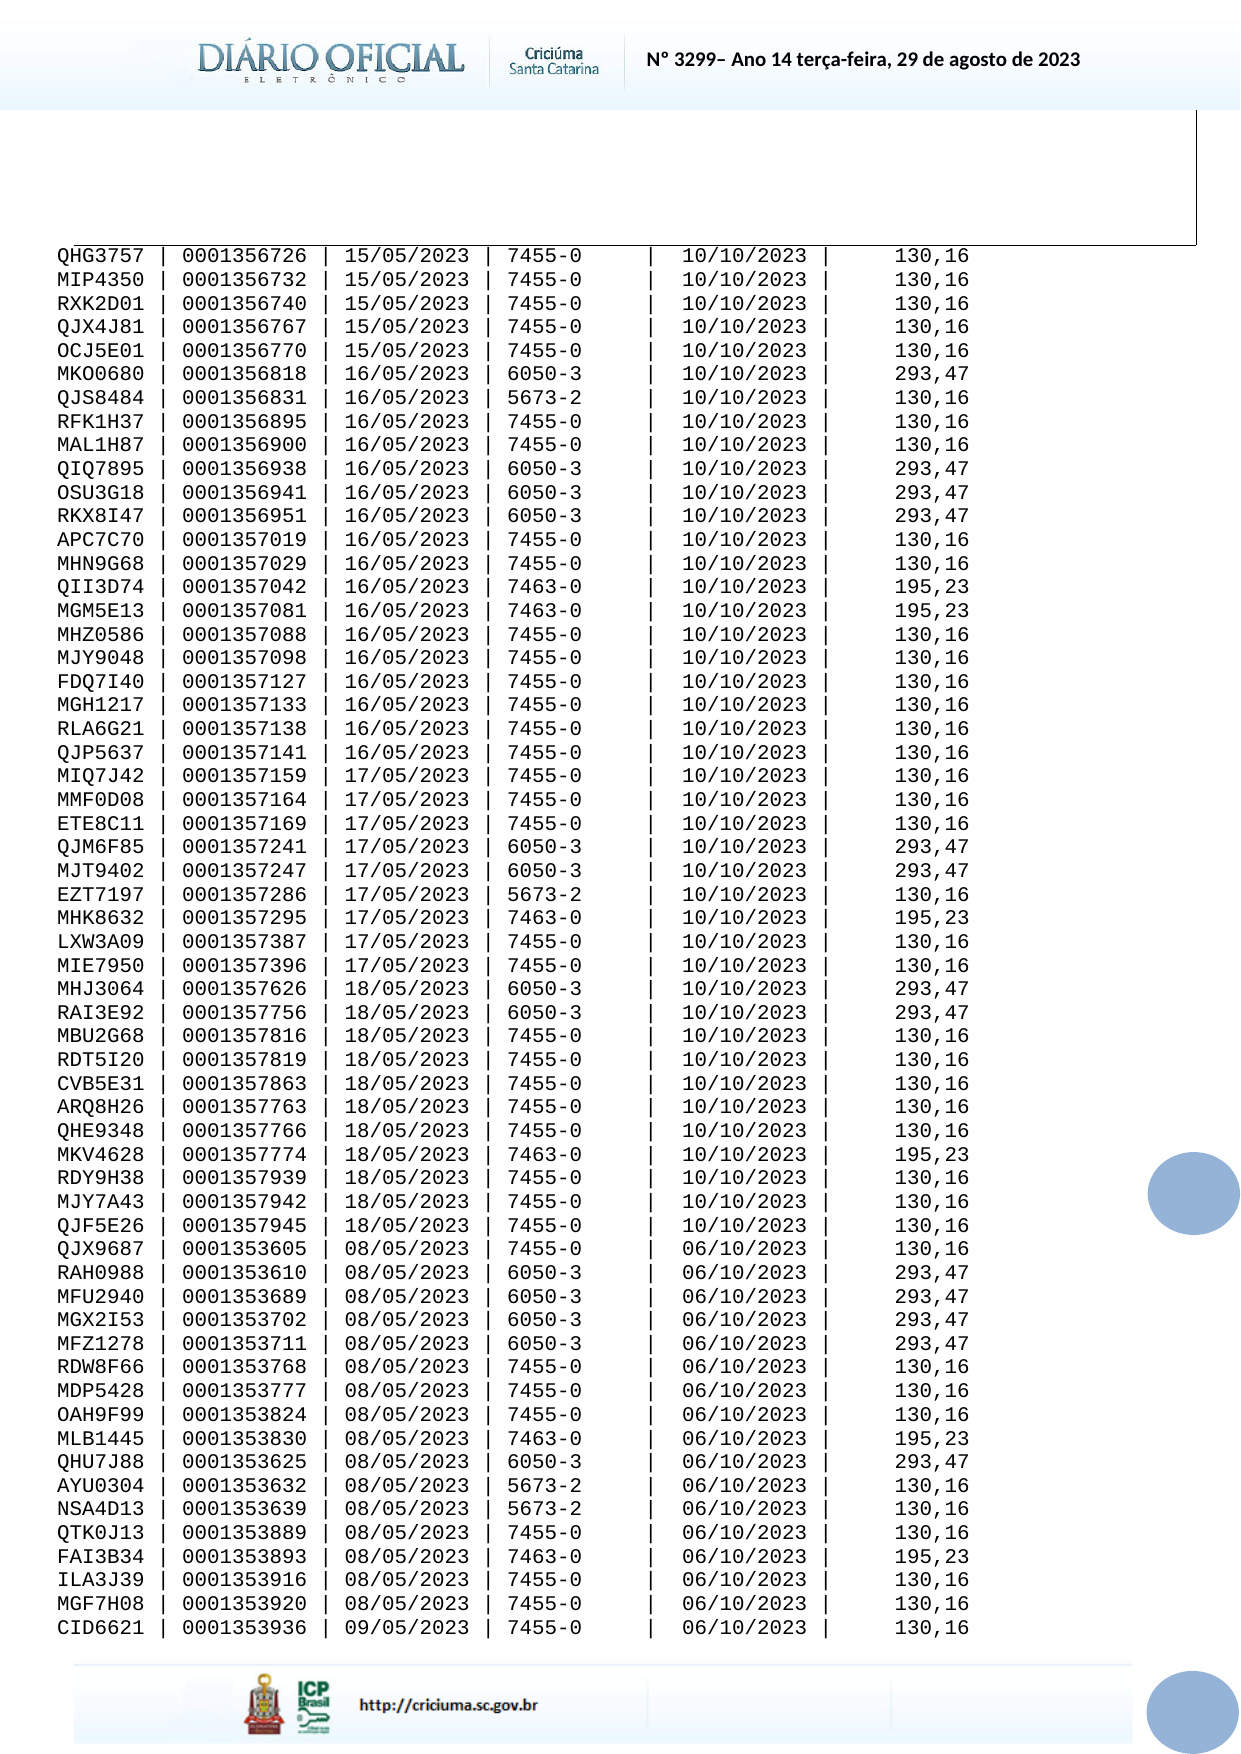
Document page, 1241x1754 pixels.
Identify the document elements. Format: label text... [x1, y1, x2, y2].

text RKX8I47 | 0001356951 | 16/05/2023 | 6050-3 | 10/10/2023 | 293,47 [44, 505, 1196, 529]
text QJM6F85 | 0001357241 | 17/05/2023 | 6050-3 | 10/10/2023 | 293,47 [44, 836, 1196, 860]
text OAH9F99 | 0001353824 | 08/05/2023 | 7455-0 | 06/10/2023 | 130,16 [44, 1404, 1196, 1427]
text MIE7950 | 0001357396 | 17/05/2023 | 7455-0 | 10/10/2023 | 130,16 [44, 954, 1196, 978]
text ETE8C11 | 0001357169 | 17/05/2023 | 7455-0 | 10/10/2023 | 130,16 [44, 813, 1196, 836]
text MKO0680 | 0001356818 | 16/05/2023 | 6050-3 | 10/10/2023 | 293,47 [44, 363, 1196, 387]
text MGM5E13 | 0001357081 | 16/05/2023 | 7463-0 | 10/10/2023 | 195,23 [44, 600, 1196, 623]
text NSA4D13 | 0001353639 | 08/05/2023 | 5673-2 | 06/10/2023 | 130,16 [44, 1498, 1196, 1522]
text RAI3E92 | 0001357756 | 18/05/2023 | 6050-3 | 10/10/2023 | 293,47 [44, 1002, 1196, 1026]
text ARQ8H26 | 0001357763 | 18/05/2023 | 7455-0 | 10/10/2023 | 130,16 [44, 1096, 1196, 1120]
text QJX9687 | 0001353605 | 08/05/2023 | 7455-0 | 06/10/2023 | 130,16 [44, 1238, 1196, 1262]
text QHE9348 | 0001357766 | 18/05/2023 | 7455-0 | 10/10/2023 | 130,16 [44, 1120, 1196, 1144]
text MLB1445 | 0001353830 | 08/05/2023 | 7463-0 | 06/10/2023 | 195,23 [44, 1427, 1196, 1451]
text QJF5E26 | 0001357945 | 18/05/2023 | 7455-0 | 10/10/2023 | 130,16 [44, 1215, 1196, 1238]
text RFK1H37 | 0001356895 | 16/05/2023 | 7455-0 | 10/10/2023 | 130,16 [44, 411, 1196, 434]
text RDY9H38 | 0001357939 | 18/05/2023 | 7455-0 | 10/10/2023 | 130,16 [44, 1167, 1157, 1191]
text FAI3B34 | 0001353893 | 08/05/2023 | 7463-0 | 06/10/2023 | 195,23 [44, 1546, 1196, 1569]
text QJP5637 | 0001357141 | 16/05/2023 | 7455-0 | 10/10/2023 | 130,16 [44, 742, 1196, 765]
text RAH0988 | 0001353610 | 08/05/2023 | 6050-3 | 06/10/2023 | 293,47 [44, 1262, 1196, 1286]
text APC7C70 | 0001357019 | 16/05/2023 | 7455-0 | 10/10/2023 | 130,16 [44, 529, 1196, 553]
text EZT7197 | 0001357286 | 17/05/2023 | 5673-2 | 10/10/2023 | 130,16 [44, 884, 1196, 907]
text MHK8632 | 0001357295 | 17/05/2023 | 7463-0 | 10/10/2023 | 195,23 [44, 907, 1196, 931]
text MIP4350 | 0001356732 | 15/05/2023 | 7455-0 | 10/10/2023 | 130,16 [44, 269, 1196, 292]
text MDP5428 | 0001353777 | 08/05/2023 | 7455-0 | 06/10/2023 | 130,16 [44, 1380, 1196, 1404]
text MJT9402 | 0001357247 | 17/05/2023 | 6050-3 | 10/10/2023 | 293,47 [44, 860, 1196, 884]
text MGF7H08 | 0001353920 | 08/05/2023 | 7455-0 | 06/10/2023 | 130,16 [44, 1593, 1196, 1617]
text QIQ7895 | 0001356938 | 16/05/2023 | 6050-3 | 10/10/2023 | 293,47 [44, 458, 1196, 482]
text RLA6G21 | 0001357138 | 16/05/2023 | 7455-0 | 10/10/2023 | 130,16 [44, 718, 1196, 742]
text RXK2D01 | 0001356740 | 15/05/2023 | 7455-0 | 10/10/2023 | 130,16 [44, 292, 1196, 316]
text MHN9G68 | 0001357029 | 16/05/2023 | 7455-0 | 10/10/2023 | 130,16 [44, 553, 1196, 576]
text ILA3J39 | 0001353916 | 08/05/2023 | 7455-0 | 06/10/2023 | 130,16 [44, 1569, 1196, 1593]
text MJY9048 | 0001357098 | 16/05/2023 | 7455-0 | 10/10/2023 | 130,16 [44, 647, 1196, 671]
text MAL1H87 | 0001356900 | 16/05/2023 | 7455-0 | 10/10/2023 | 130,16 [44, 434, 1196, 458]
text RDW8F66 | 0001353768 | 08/05/2023 | 7455-0 | 06/10/2023 | 130,16 [44, 1357, 1196, 1380]
text LXW3A09 | 0001357387 | 17/05/2023 | 7455-0 | 10/10/2023 | 130,16 [44, 931, 1196, 954]
text CID6621 | 0001353936 | 09/05/2023 | 7455-0 | 06/10/2023 | 130,16 [44, 1617, 1196, 1640]
text QHG3757 | 0001356726 | 15/05/2023 | 7455-0 | 10/10/2023 | 130,16 [44, 245, 1196, 269]
text CVB5E31 | 0001357863 | 18/05/2023 | 7455-0 | 10/10/2023 | 130,16 [44, 1073, 1196, 1096]
text FDQ7I40 | 0001357127 | 16/05/2023 | 7455-0 | 10/10/2023 | 130,16 [44, 671, 1196, 694]
text QJX4J81 | 0001356767 | 15/05/2023 | 7455-0 | 10/10/2023 | 130,16 [44, 316, 1196, 340]
text MGX2I53 | 0001353702 | 08/05/2023 | 6050-3 | 06/10/2023 | 293,47 [44, 1309, 1196, 1333]
text QJS8484 | 0001356831 | 16/05/2023 | 5673-2 | 10/10/2023 | 130,16 [44, 387, 1196, 411]
text OSU3G18 | 0001356941 | 16/05/2023 | 6050-3 | 10/10/2023 | 293,47 [44, 482, 1196, 505]
text MHJ3064 | 0001357626 | 18/05/2023 | 6050-3 | 10/10/2023 | 293,47 [44, 978, 1196, 1002]
text OCJ5E01 | 0001356770 | 15/05/2023 | 7455-0 | 10/10/2023 | 130,16 [44, 340, 1196, 363]
text MKV4628 | 0001357774 | 18/05/2023 | 7463-0 | 10/10/2023 | 195,23 [44, 1144, 1196, 1167]
text MJY7A43 | 0001357942 | 18/05/2023 | 7455-0 | 10/10/2023 | 130,16 [44, 1191, 1153, 1215]
text AYU0304 | 0001353632 | 08/05/2023 | 5673-2 | 06/10/2023 | 130,16 [44, 1475, 1196, 1498]
text MMF0D08 | 0001357164 | 17/05/2023 | 7455-0 | 10/10/2023 | 130,16 [44, 789, 1196, 813]
text QHU7J88 | 0001353625 | 08/05/2023 | 6050-3 | 06/10/2023 | 293,47 [44, 1451, 1196, 1475]
text MIQ7J42 | 0001357159 | 17/05/2023 | 7455-0 | 10/10/2023 | 130,16 [44, 765, 1196, 789]
text MFZ1278 | 0001353711 | 08/05/2023 | 6050-3 | 06/10/2023 | 293,47 [44, 1333, 1196, 1357]
text MHZ0586 | 0001357088 | 16/05/2023 | 7455-0 | 10/10/2023 | 130,16 [44, 623, 1196, 647]
text QII3D74 | 0001357042 | 16/05/2023 | 7463-0 | 10/10/2023 | 195,23 [44, 576, 1196, 600]
text MGH1217 | 0001357133 | 16/05/2023 | 7455-0 | 10/10/2023 | 130,16 [44, 694, 1196, 718]
text RDT5I20 | 0001357819 | 18/05/2023 | 7455-0 | 10/10/2023 | 130,16 [44, 1049, 1196, 1073]
text QTK0J13 | 0001353889 | 08/05/2023 | 7455-0 | 06/10/2023 | 130,16 [44, 1522, 1196, 1546]
text MBU2G68 | 0001357816 | 18/05/2023 | 7455-0 | 10/10/2023 | 130,16 [44, 1026, 1196, 1049]
text MFU2940 | 0001353689 | 08/05/2023 | 6050-3 | 06/10/2023 | 293,47 [44, 1286, 1196, 1309]
